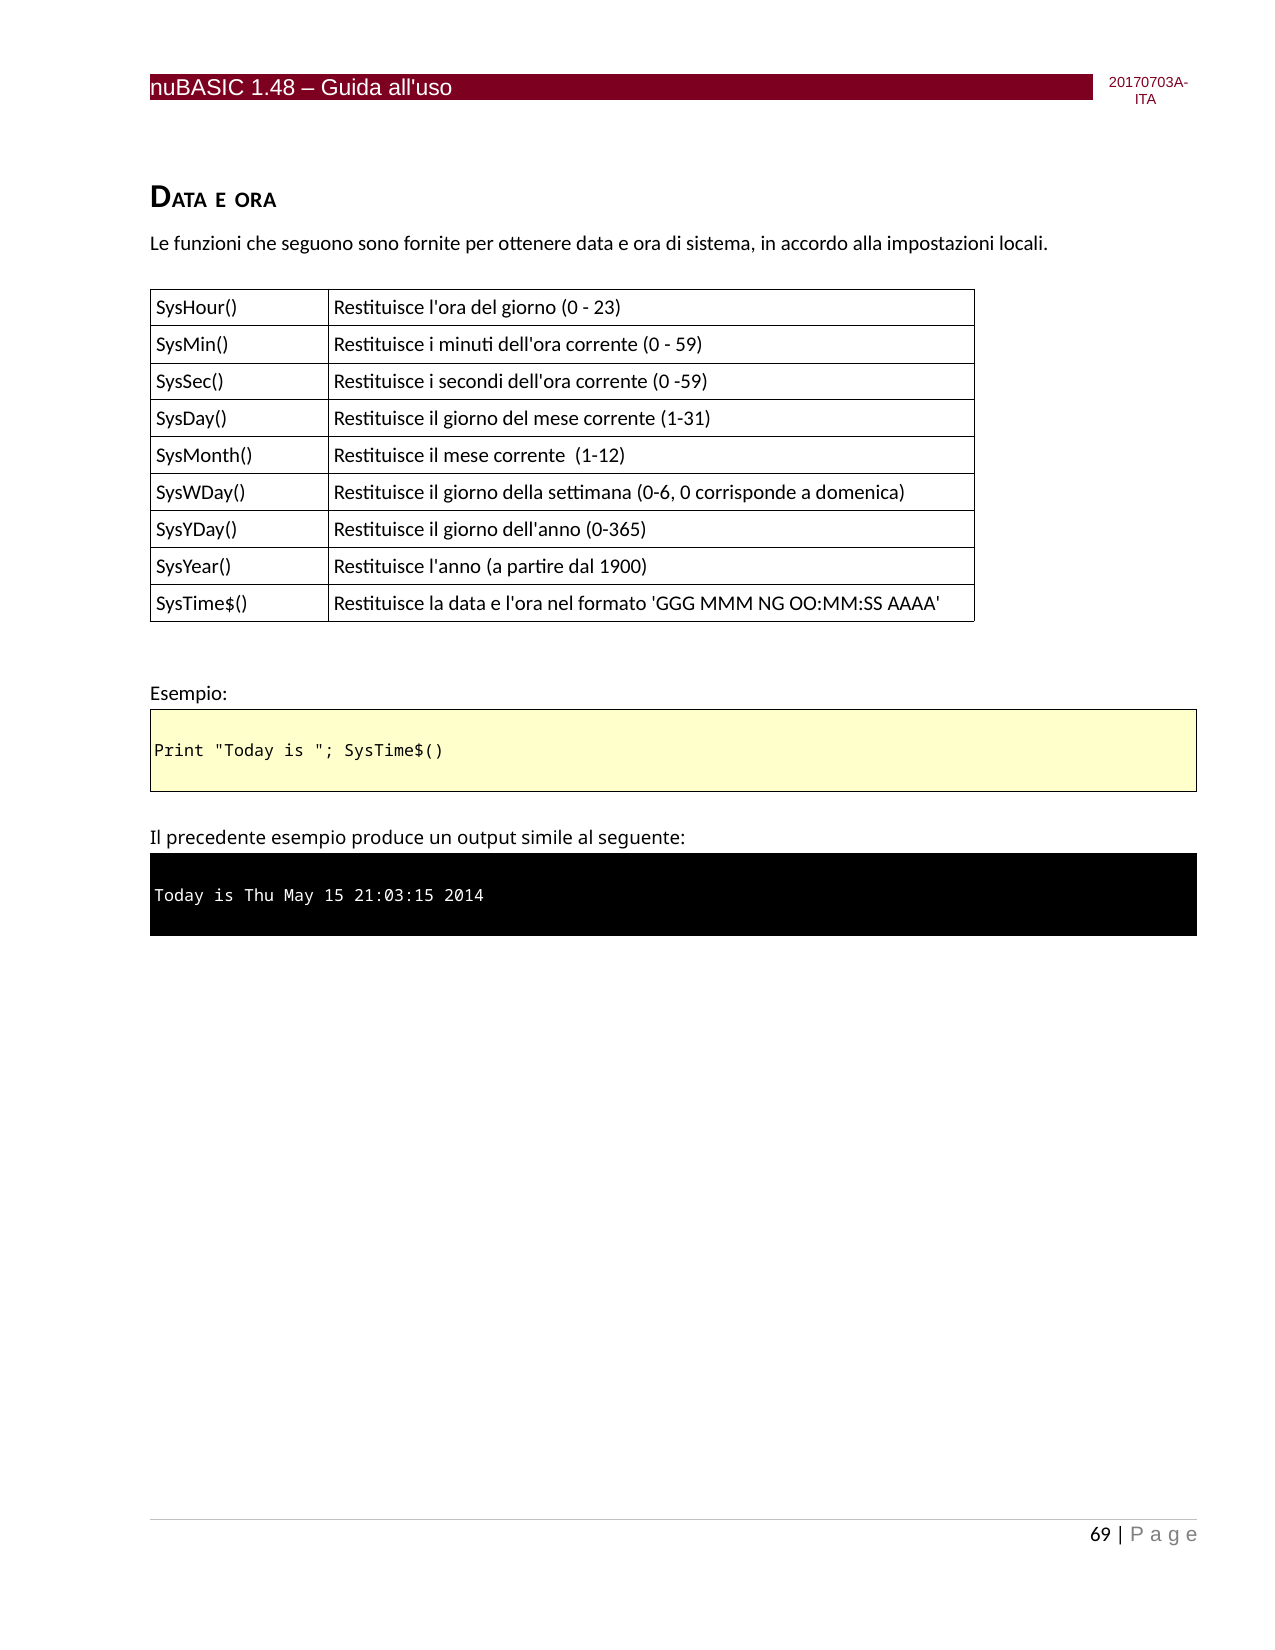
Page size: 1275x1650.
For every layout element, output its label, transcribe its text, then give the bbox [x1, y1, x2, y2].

table_cell Restituisce il giorno del mese corrente (1-31) [329, 400, 974, 436]
list Today is Thu May 15 21:03:15 2014 [151, 879, 1196, 905]
text Esempio: [150, 680, 1197, 705]
table_cell SysMonth() [151, 437, 328, 473]
table_cell Restituisce la data e l'ora nel formato 'GGG MMM NG OO:MM:SS AAAA' [329, 585, 974, 621]
table_cell SysDay() [151, 400, 328, 436]
table_cell Restituisce i secondi dell'ora corrente (0 -59) [329, 364, 974, 399]
table_cell Restituisce il giorno dell'anno (0-365) [329, 511, 974, 547]
table_cell Restituisce il giorno della settimana (0-6, 0 corrisponde a domenica) [329, 474, 974, 510]
table_cell SysTime$() [151, 585, 328, 621]
subtitle Data e ora [150, 175, 1197, 216]
table_cell Restituisce l'anno (a partire dal 1900) [329, 548, 974, 584]
table_header SysHour() [151, 290, 328, 325]
table_header Restituisce l'ora del giorno (0 - 23) [329, 290, 974, 325]
table_cell SysWDay() [151, 474, 328, 510]
table_cell SysYear() [151, 548, 328, 584]
table_cell SysSec() [151, 364, 328, 399]
table_cell Restituisce il mese corrente (1-12) [329, 437, 974, 473]
table_cell Restituisce i minuti dell'ora corrente (0 - 59) [329, 326, 974, 362]
table_cell SysYDay() [151, 511, 328, 547]
list Print "Today is "; SysTime$() [151, 735, 1196, 761]
text Le funzioni che seguono sono fornite per ottenere data e ora di sistema, in accordo alla impostazioni locali. [150, 230, 1197, 256]
text Il precedente esempio produce un output simile al seguente: [150, 824, 1197, 849]
table_cell SysMin() [151, 326, 328, 362]
